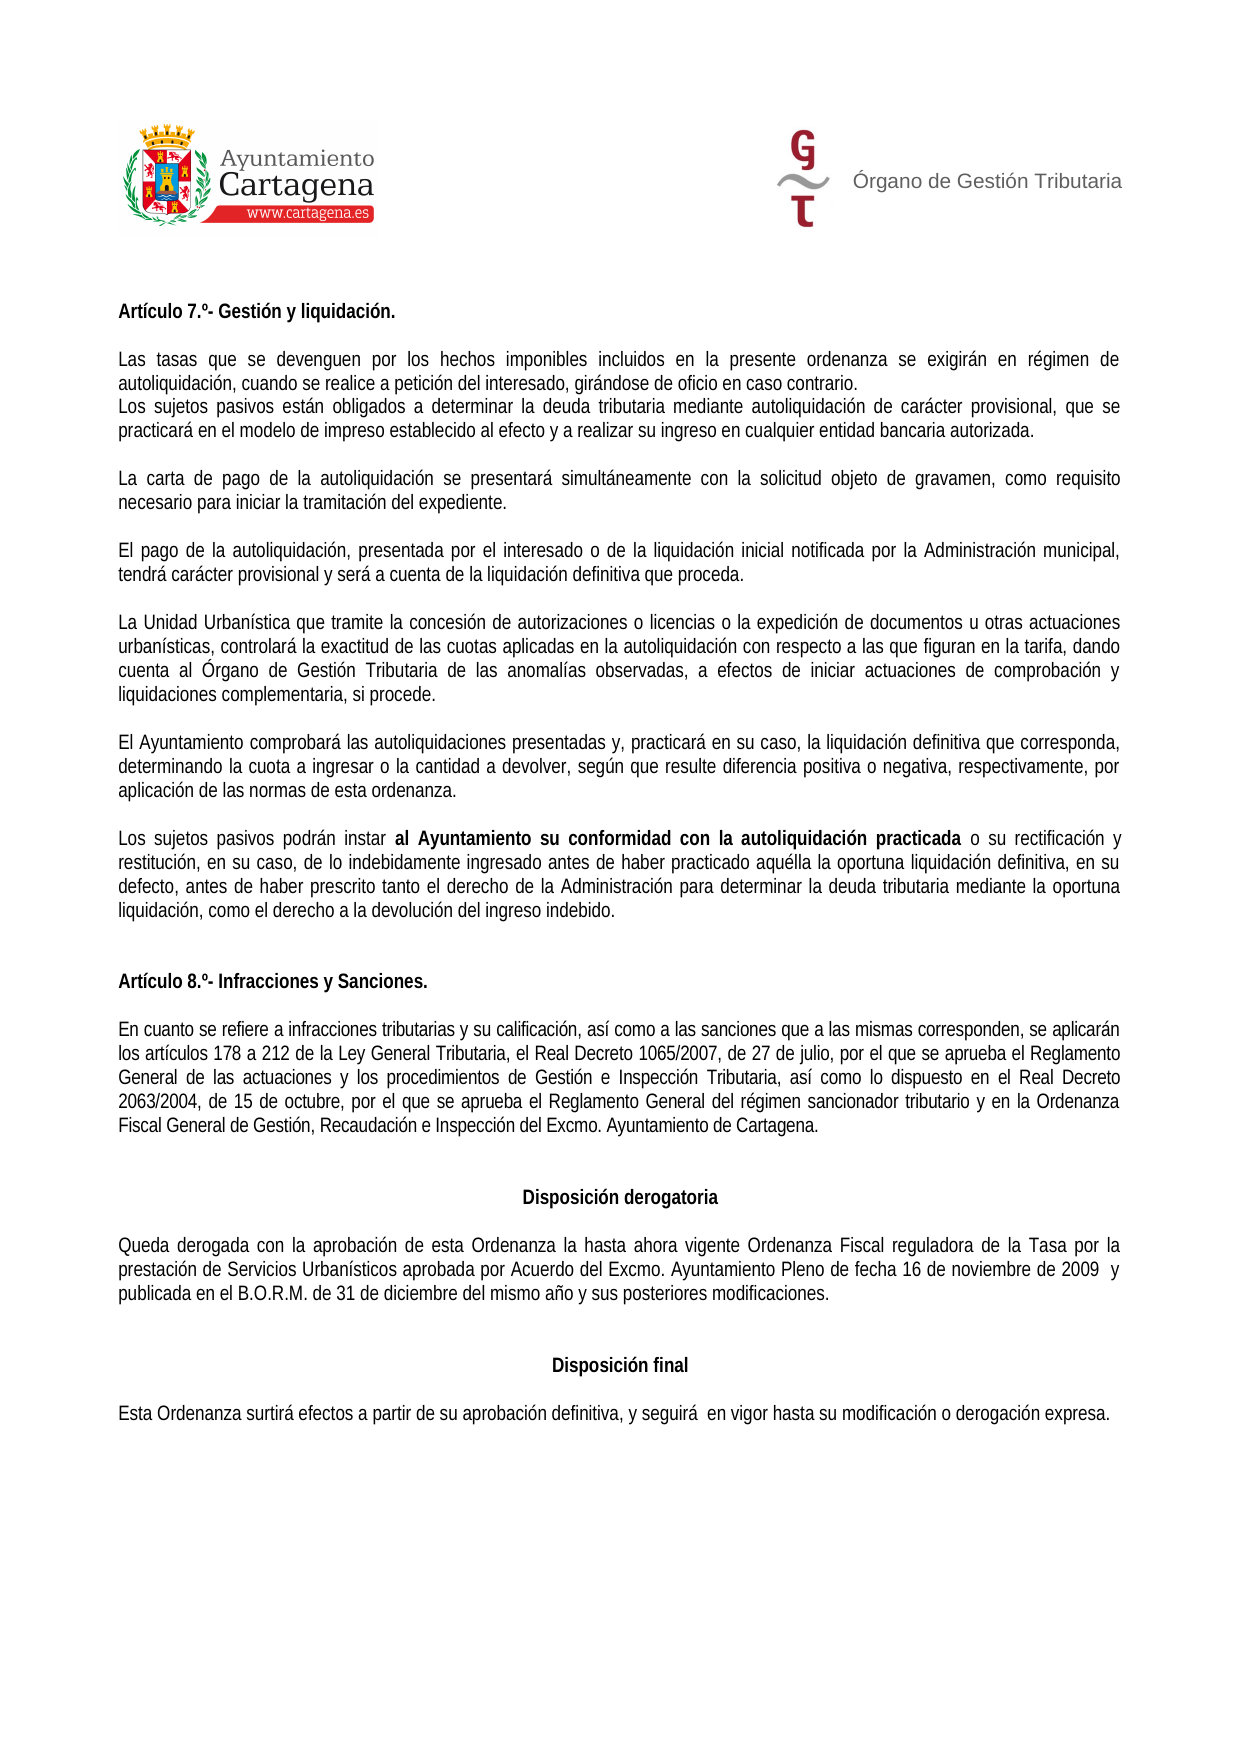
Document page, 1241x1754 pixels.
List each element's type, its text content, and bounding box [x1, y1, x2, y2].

text Artículo 8.º- Infracciones y Sanciones. [118, 969, 1122, 993]
text La carta de pago de la autoliquidación se presentará simultáneamente con la solicitud objeto de gravamen, como requisito necesario para iniciar la tramitación del expediente. [118, 466, 1122, 514]
text Disposición final [118, 1353, 1122, 1377]
text El Ayuntamiento comprobará las autoliquidaciones presentadas y, practicará en su caso, la liquidación definitiva que corresponda, determinando la cuota a ingresar o la cantidad a devolver, según que resulte diferencia positiva o negativa, respectivamente, por aplicación de las normas de esta ordenanza. [118, 730, 1122, 802]
text Los sujetos pasivos están obligados a determinar la deuda tributaria mediante autoliquidación de carácter provisional, que se practicará en el modelo de impreso establecido al efecto y a realizar su ingreso en cualquier entidad bancaria autorizada. [118, 394, 1122, 442]
text El pago de la autoliquidación, presentada por el interesado o de la liquidación inicial notificada por la Administración municipal, tendrá carácter provisional y será a cuenta de la liquidación definitiva que proceda. [118, 538, 1122, 586]
text Queda derogada con la aprobación de esta Ordenanza la hasta ahora vigente Ordenanza Fiscal reguladora de la Tasa por la prestación de Servicios Urbanísticos aprobada por Acuerdo del Excmo. Ayuntamiento Pleno de fecha 16 de noviembre de 2009 y publicada en el B.O.R.M. de 31 de diciembre del mismo año y sus posteriores modificaciones. [118, 1233, 1122, 1305]
text Los sujetos pasivos podrán instar al Ayuntamiento su conformidad con la autoliquidación practicada o su rectificación y restitución, en su caso, de lo indebidamente ingresado antes de haber practicado aquélla la oportuna liquidación definitiva, en su defecto, antes de haber prescrito tanto el derecho de la Administración para determinar la deuda tributaria mediante la oportuna liquidación, como el derecho a la devolución del ingreso indebido. [118, 826, 1122, 921]
text Las tasas que se devenguen por los hechos imponibles incluidos en la presente ordenanza se exigirán en régimen de autoliquidación, cuando se realice a petición del interesado, girándose de oficio en caso contrario. [118, 346, 1122, 394]
text En cuanto se refiere a infracciones tributarias y su calificación, así como a las sanciones que a las mismas corresponden, se aplicarán los artículos 178 a 212 de la Ley General Tributaria, el Real Decreto 1065/2007, de 27 de julio, por el que se aprueba el Reglamento General de las actuaciones y los procedimientos de Gestión e Inspección Tributaria, así como lo dispuesto en el Real Decreto 2063/2004, de 15 de octubre, por el que se aprueba el Reglamento General del régimen sancionador tributario y en la Ordenanza Fiscal General de Gestión, Recaudación e Inspección del Excmo. Ayuntamiento de Cartagena. [118, 1017, 1122, 1137]
text Disposición derogatoria [118, 1185, 1122, 1209]
text Artículo 7.º- Gestión y liquidación. [118, 298, 1122, 322]
text Esta Ordenanza surtirá efectos a partir de su aprobación definitiva, y seguirá en vigor hasta su modificación o derogación expresa. [118, 1401, 1122, 1424]
picture [117, 119, 379, 236]
text La Unidad Urbanística que tramite la concesión de autorizaciones o licencias o la expedición de documentos u otras actuaciones urbanísticas, controlará la exactitud de las cuotas aplicadas en la autoliquidación con respecto a las que figuran en la tarifa, dando cuenta al Órgano de Gestión Tributaria de las anomalías observadas, a efectos de iniciar actuaciones de comprobación y liquidaciones complementaria, si procede. [118, 610, 1122, 706]
